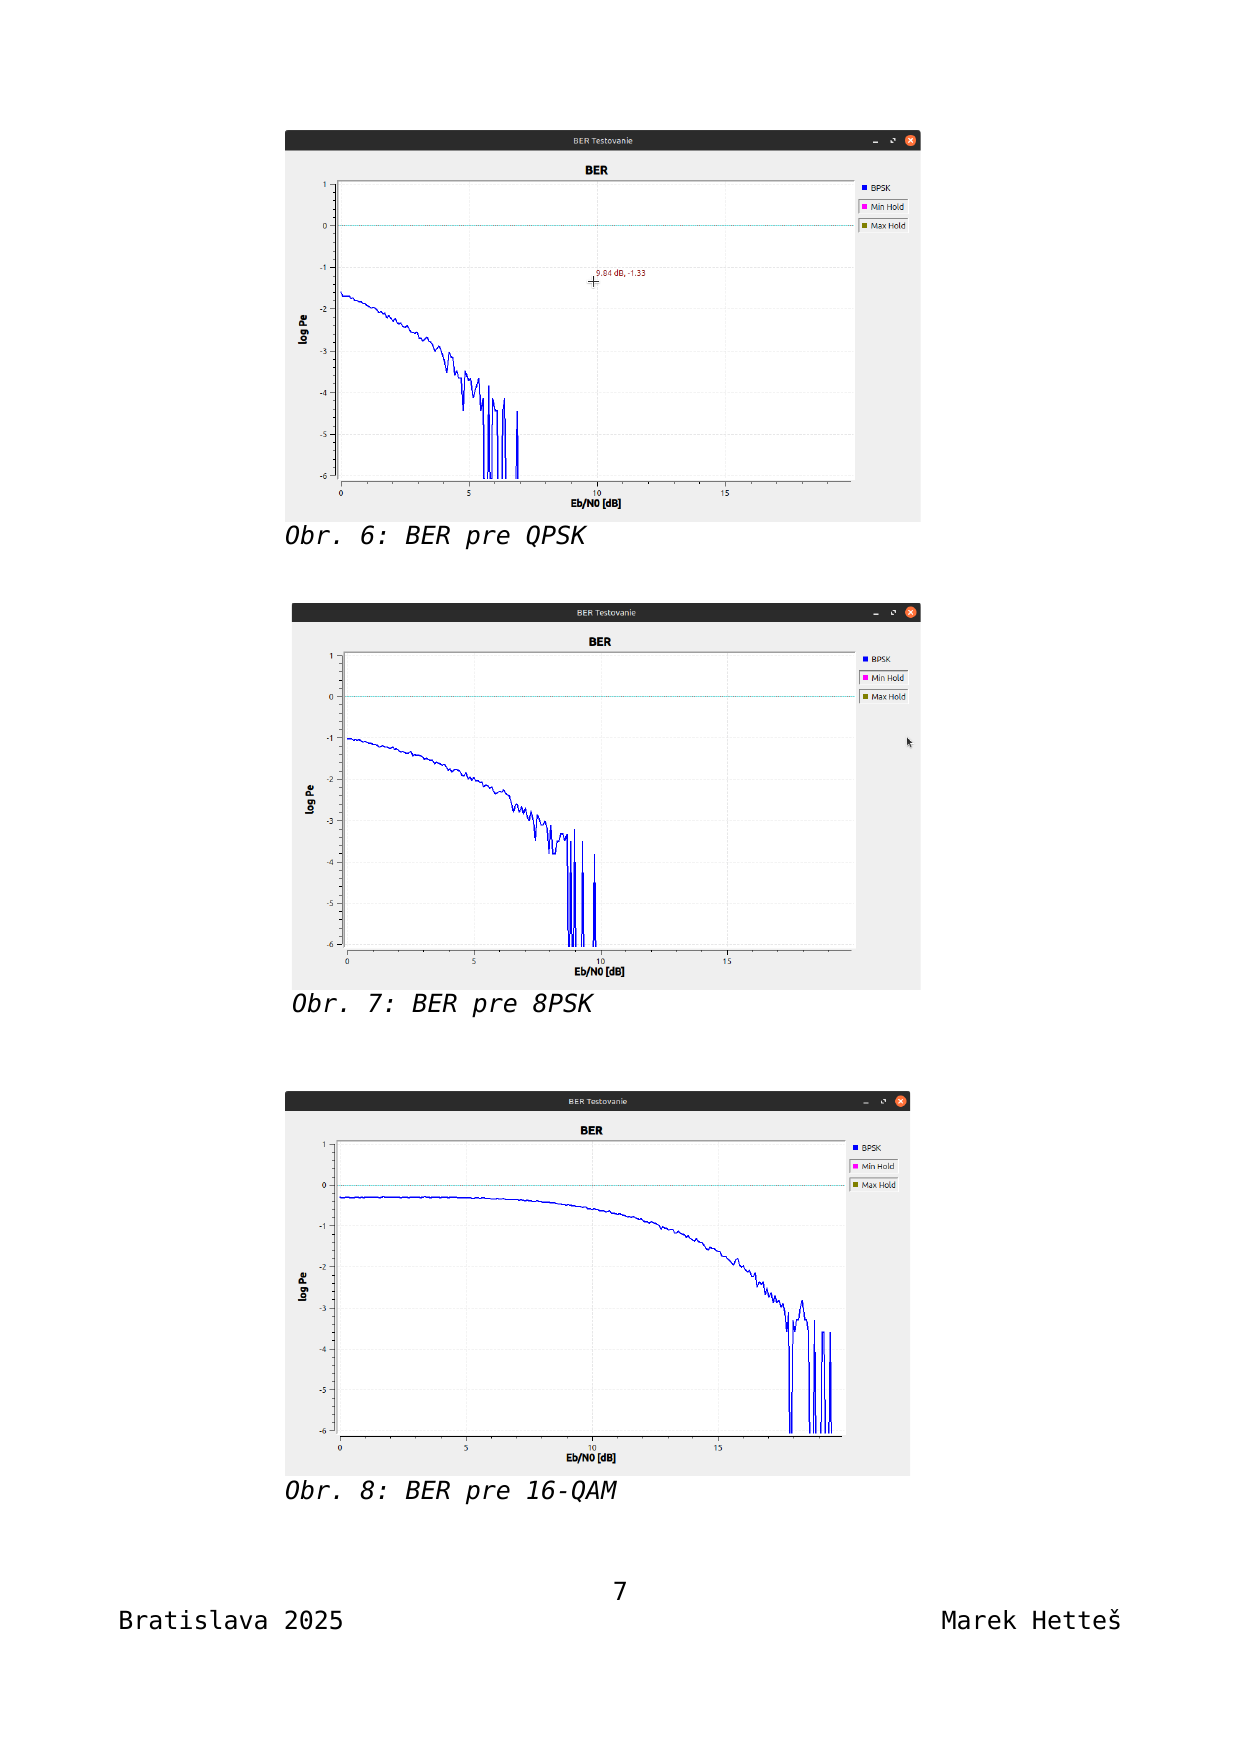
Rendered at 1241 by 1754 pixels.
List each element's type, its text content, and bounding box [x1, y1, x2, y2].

text Obr. 8: BER pre 16-QAM [285, 1476, 910, 1505]
picture [291, 603, 921, 990]
text Obr. 7: BER pre 8PSK [292, 990, 921, 1019]
text Obr. 6: BER pre QPSK [285, 522, 921, 551]
picture [285, 130, 921, 522]
picture [285, 1091, 911, 1476]
